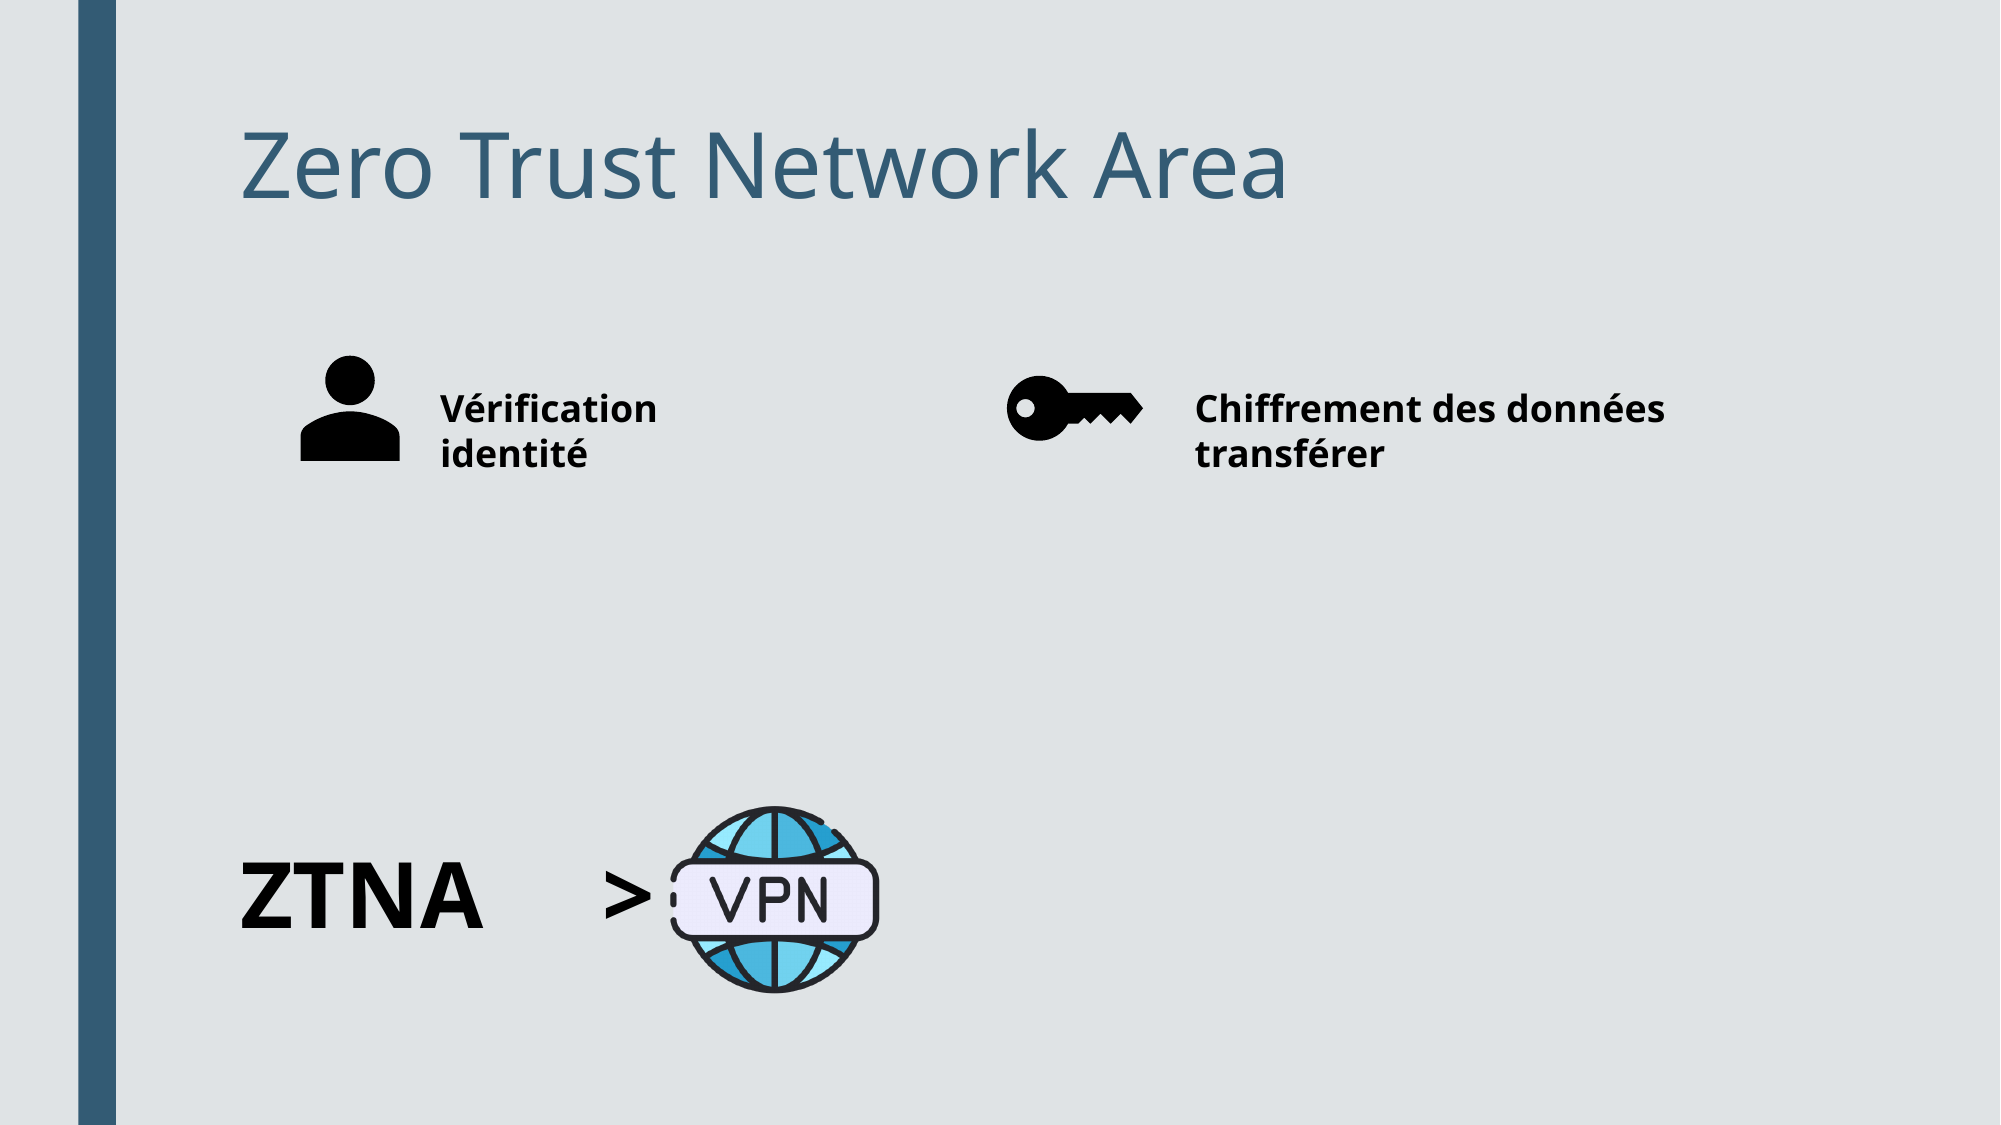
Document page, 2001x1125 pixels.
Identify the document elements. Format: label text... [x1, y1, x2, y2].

picture [661, 786, 888, 1013]
text_box ZTNA > [225, 828, 775, 956]
text_box Vérification identité [425, 377, 821, 439]
title Zero Trust Network Area [225, 112, 1801, 357]
picture [999, 333, 1150, 484]
picture [275, 333, 426, 484]
text_box Chiffrement des données transférer [1179, 377, 1726, 484]
